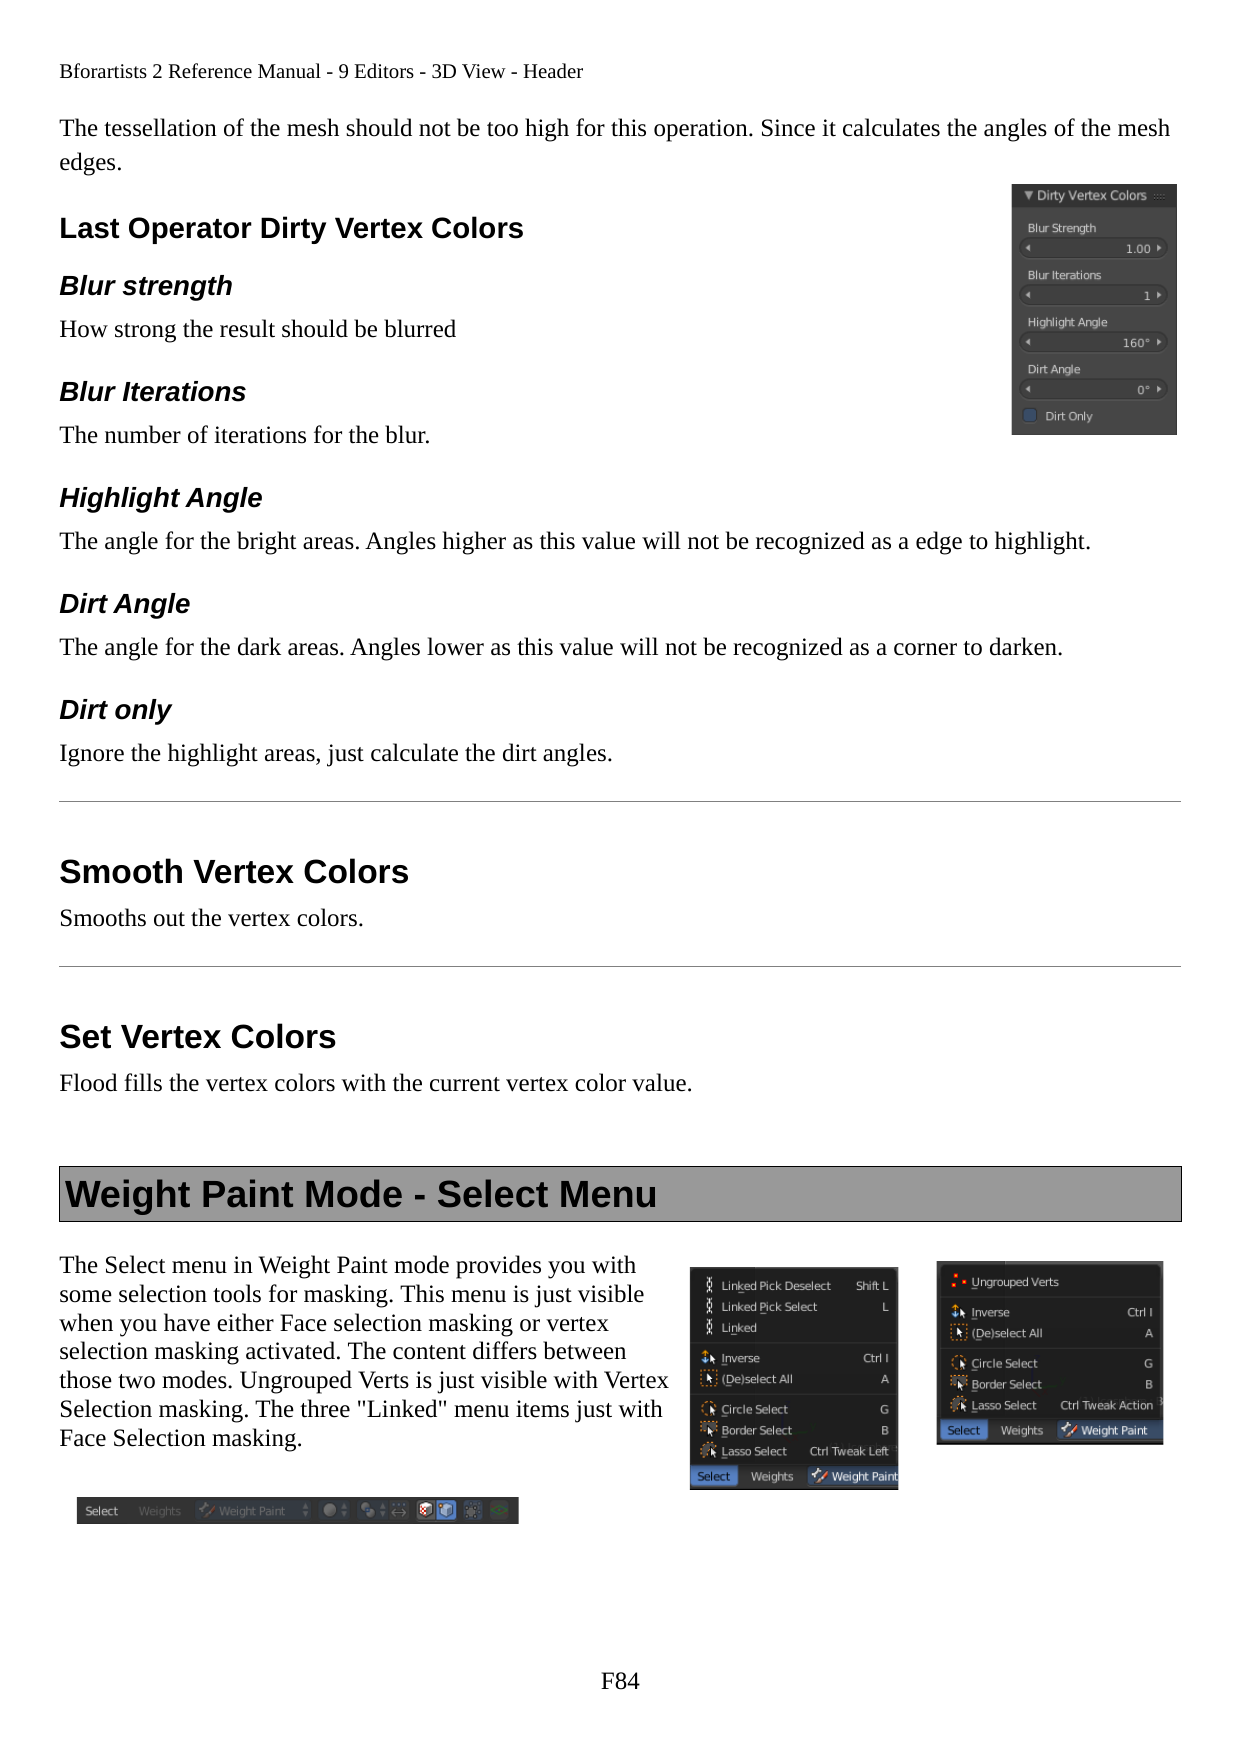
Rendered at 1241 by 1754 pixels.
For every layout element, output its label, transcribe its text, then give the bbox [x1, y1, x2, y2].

text Flood fills the vertex colors with the current vertex color value. [59, 1068, 1181, 1097]
picture [689, 1267, 899, 1490]
text The number of iterations for the blur. [59, 420, 1181, 448]
picture [936, 1261, 1164, 1445]
text The angle for the bright areas. Angles higher as this value will not be recognized as a edge to highlight. [59, 526, 1181, 554]
text The angle for the dark areas. Angles lower as this value will not be recognized as a corner to darken. [59, 632, 1181, 660]
subtitle Last Operator Dirty Vertex Colors [59, 211, 1011, 244]
text The tessellation of the mesh should not be too high for this operation. Since it calculates the angles of the mesh edges. [59, 113, 1181, 176]
text The Select menu in Weight Paint mode provides you with some selection tools for masking. This menu is just visible when you have either Face selection masking or vertex selection masking activated. The content differs between those two modes. Ungrouped Verts is just visible with Vertex Selection masking. The three "Linked" menu items just with Face Selection masking. [59, 1250, 1181, 1451]
subtitle Set Vertex Colors [59, 1017, 1181, 1056]
picture [1011, 184, 1177, 435]
subtitle Dirt only [59, 693, 1181, 725]
text How strong the result should be blurred [59, 314, 1011, 343]
subtitle Blur Iterations [59, 375, 1011, 407]
subtitle Highlight Angle [59, 481, 1181, 513]
text Smooths out the vertex colors. [59, 903, 1181, 932]
text Ignore the highlight areas, just calculate the dirt angles. [59, 738, 1181, 766]
subtitle Smooth Vertex Colors [59, 852, 1181, 890]
table_header Weight Paint Mode - Select Menu [60, 1167, 1181, 1221]
subtitle Dirt Angle [59, 587, 1181, 619]
subtitle Blur strength [59, 269, 1011, 301]
picture [76, 1497, 519, 1524]
